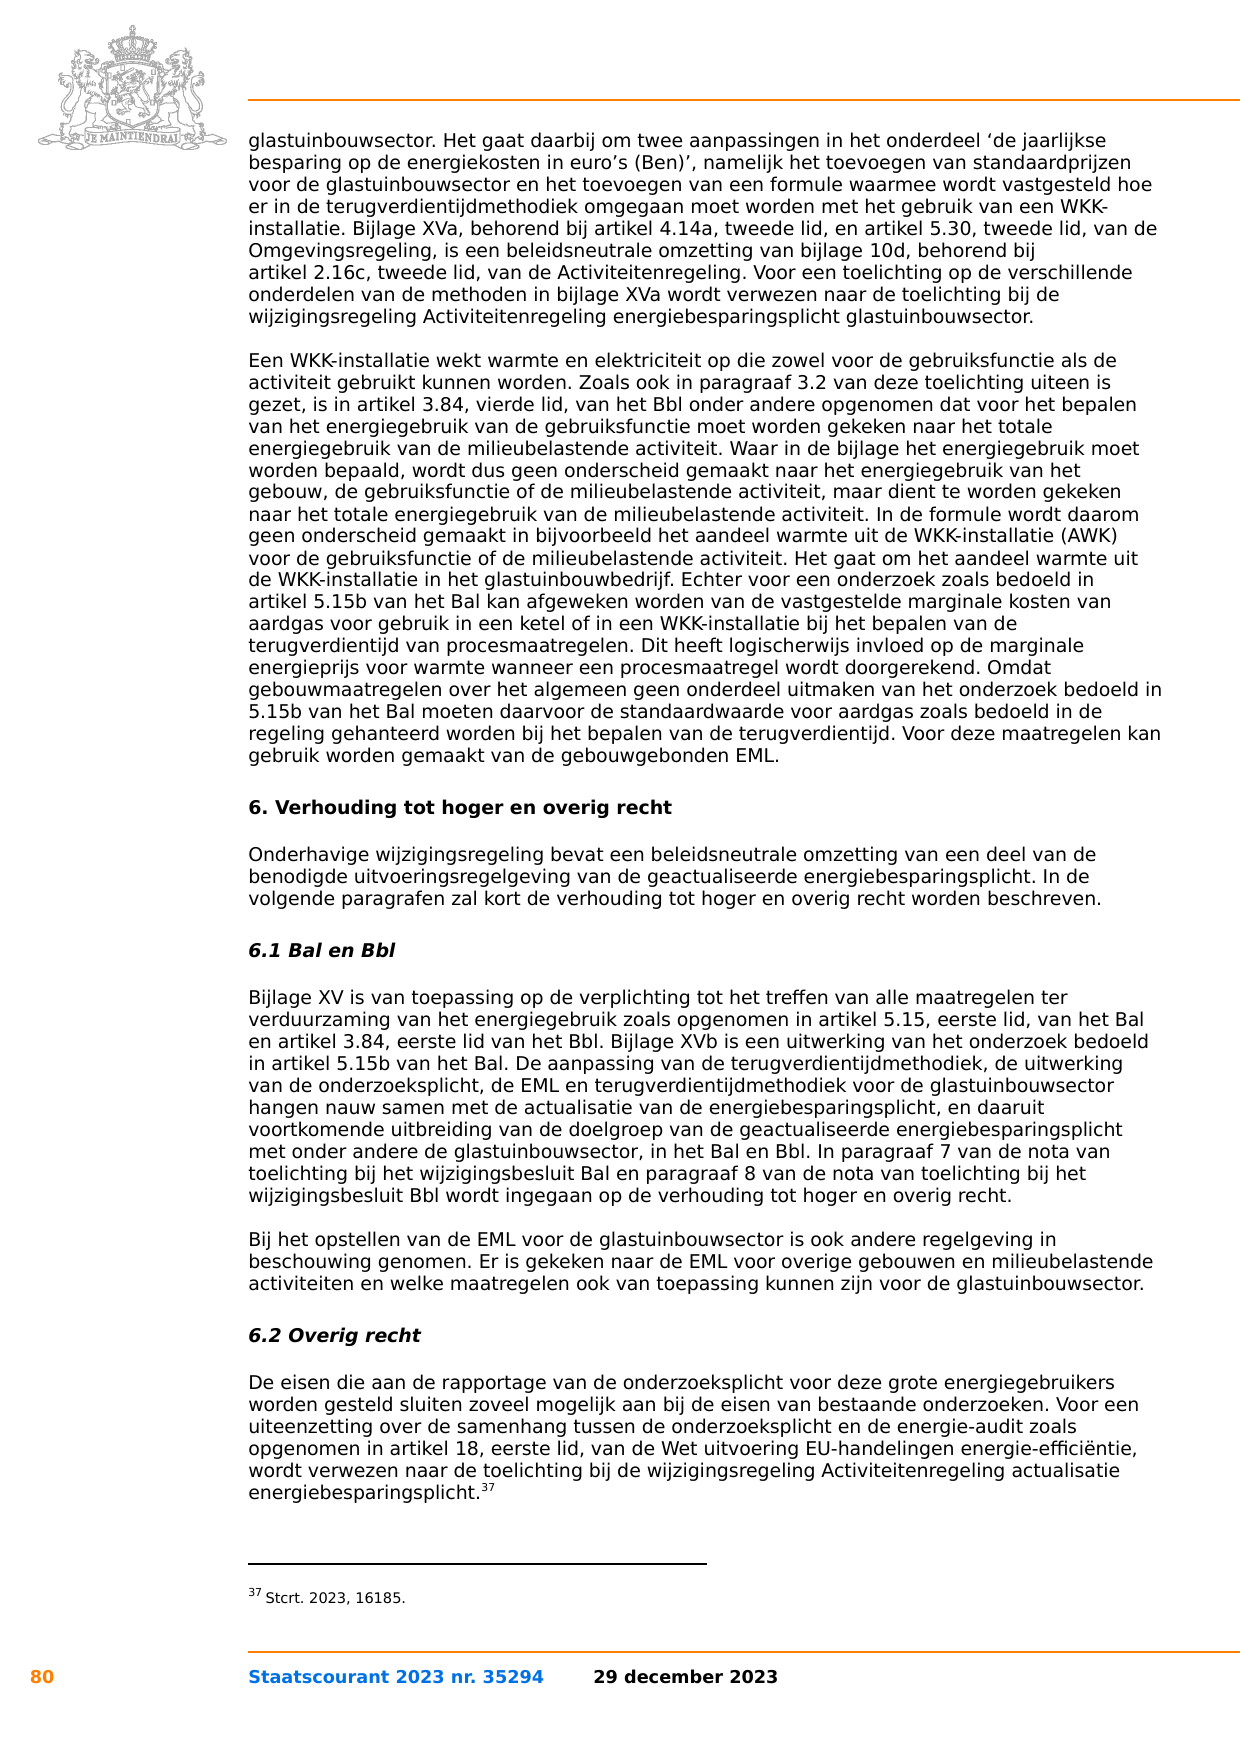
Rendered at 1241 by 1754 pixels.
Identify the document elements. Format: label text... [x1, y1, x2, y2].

text De eisen die aan de rapportage van de onderzoeksplicht voor deze grote energiegebruikers worden gesteld sluiten zoveel mogelijk aan bij de eisen van bestaande onderzoeken. Voor een uiteenzetting over de samenhang tussen de onderzoeksplicht en de energie-audit zoals opgenomen in artikel 18, eerste lid, van de Wet uitvoering EU-handelingen energie-efficiëntie, wordt verwezen naar de toelichting bij de wijzigingsregeling Activiteitenregeling actualisatie energiebesparingsplicht. [248, 1372, 1163, 1503]
text Bij het opstellen van de EML voor de glastuinbouwsector is ook andere regelgeving in beschouwing genomen. Er is gekeken naar de EML voor overige gebouwen en milieubelastende activiteiten en welke maatregelen ook van toepassing kunnen zijn voor de glastuinbouwsector. [248, 1229, 1163, 1295]
text Een WKK-installatie wekt warmte en elektriciteit op die zowel voor de gebruiksfunctie als de activiteit gebruikt kunnen worden. Zoals ook in paragraaf 3.2 van deze toelichting uiteen is gezet, is in artikel 3.84, vierde lid, van het Bbl onder andere opgenomen dat voor het bepalen van het energiegebruik van de gebruiksfunctie moet worden gekeken naar het totale energiegebruik van de milieubelastende activiteit. Waar in de bijlage het energiegebruik moet worden bepaald, wordt dus geen onderscheid gemaakt naar het energiegebruik van het gebouw, de gebruiksfunctie of de milieubelastende activiteit, maar dient te worden gekeken naar het totale energiegebruik van de milieubelastende activiteit. In de formule wordt daarom geen onderscheid gemaakt in bijvoorbeeld het aandeel warmte uit de WKK-installatie (AWK) voor de gebruiksfunctie of de milieubelastende activiteit. Het gaat om het aandeel warmte uit de WKK-installatie in het glastuinbouwbedrijf. Echter voor een onderzoek zoals bedoeld in artikel 5.15b van het Bal kan afgeweken worden van de vastgestelde marginale kosten van aardgas voor gebruik in een ketel of in een WKK-installatie bij het bepalen van de terugverdientijd van procesmaatregelen. Dit heeft logischerwijs invloed op de marginale energieprijs voor warmte wanneer een procesmaatregel wordt doorgerekend. Omdat gebouwmaatregelen over het algemeen geen onderdeel uitmaken van het onderzoek bedoeld in 5.15b van het Bal moeten daarvoor de standaardwaarde voor aardgas zoals bedoeld in de regeling gehanteerd worden bij het bepalen van de terugverdientijd. Voor deze maatregelen kan gebruik worden gemaakt van de gebouwgebonden EML. [248, 349, 1163, 767]
subtitle 6.1 Bal en Bbl [248, 940, 1163, 962]
subtitle 6.2 Overig recht [248, 1325, 1163, 1347]
picture [38, 25, 227, 150]
text Stcrt. 2023, 16185. [248, 1586, 1163, 1608]
text glastuinbouwsector. Het gaat daarbij om twee aanpassingen in het onderdeel ‘de jaarlijkse besparing op de energiekosten in euro’s (Ben)’, namelijk het toevoegen van standaardprijzen voor de glastuinbouwsector en het toevoegen van een formule waarmee wordt vastgesteld hoe er in de terugverdientijdmethodiek omgegaan moet worden met het gebruik van een WKK-installatie. Bijlage XVa, behorend bij artikel 4.14a, tweede lid, en artikel 5.30, tweede lid, van de Omgevingsregeling, is een beleidsneutrale omzetting van bijlage 10d, behorend bij artikel 2.16c, tweede lid, van de Activiteitenregeling. Voor een toelichting op de verschillende onderdelen van de methoden in bijlage XVa wordt verwezen naar de toelichting bij de wijzigingsregeling Activiteitenregeling energiebesparingsplicht glastuinbouwsector. [248, 130, 1163, 328]
text Bijlage XV is van toepassing op de verplichting tot het treffen van alle maatregelen ter verduurzaming van het energiegebruik zoals opgenomen in artikel 5.15, eerste lid, van het Bal en artikel 3.84, eerste lid van het Bbl. Bijlage XVb is een uitwerking van het onderzoek bedoeld in artikel 5.15b van het Bal. De aanpassing van de terugverdientijdmethodiek, de uitwerking van de onderzoeksplicht, de EML en terugverdientijdmethodiek voor de glastuinbouwsector hangen nauw samen met de actualisatie van de energiebesparingsplicht, en daaruit voortkomende uitbreiding van de doelgroep van de geactualiseerde energiebesparingsplicht met onder andere de glastuinbouwsector, in het Bal en Bbl. In paragraaf 7 van de nota van toelichting bij het wijzigingsbesluit Bal en paragraaf 8 van de nota van toelichting bij het wijzigingsbesluit Bbl wordt ingegaan op de verhouding tot hoger en overig recht. [248, 987, 1163, 1207]
subtitle 6. Verhouding tot hoger en overig recht [248, 797, 1163, 819]
text Onderhavige wijzigingsregeling bevat een beleidsneutrale omzetting van een deel van de benodigde uitvoeringsregelgeving van de geactualiseerde energiebesparingsplicht. In de volgende paragrafen zal kort de verhouding tot hoger en overig recht worden beschreven. [248, 844, 1163, 910]
